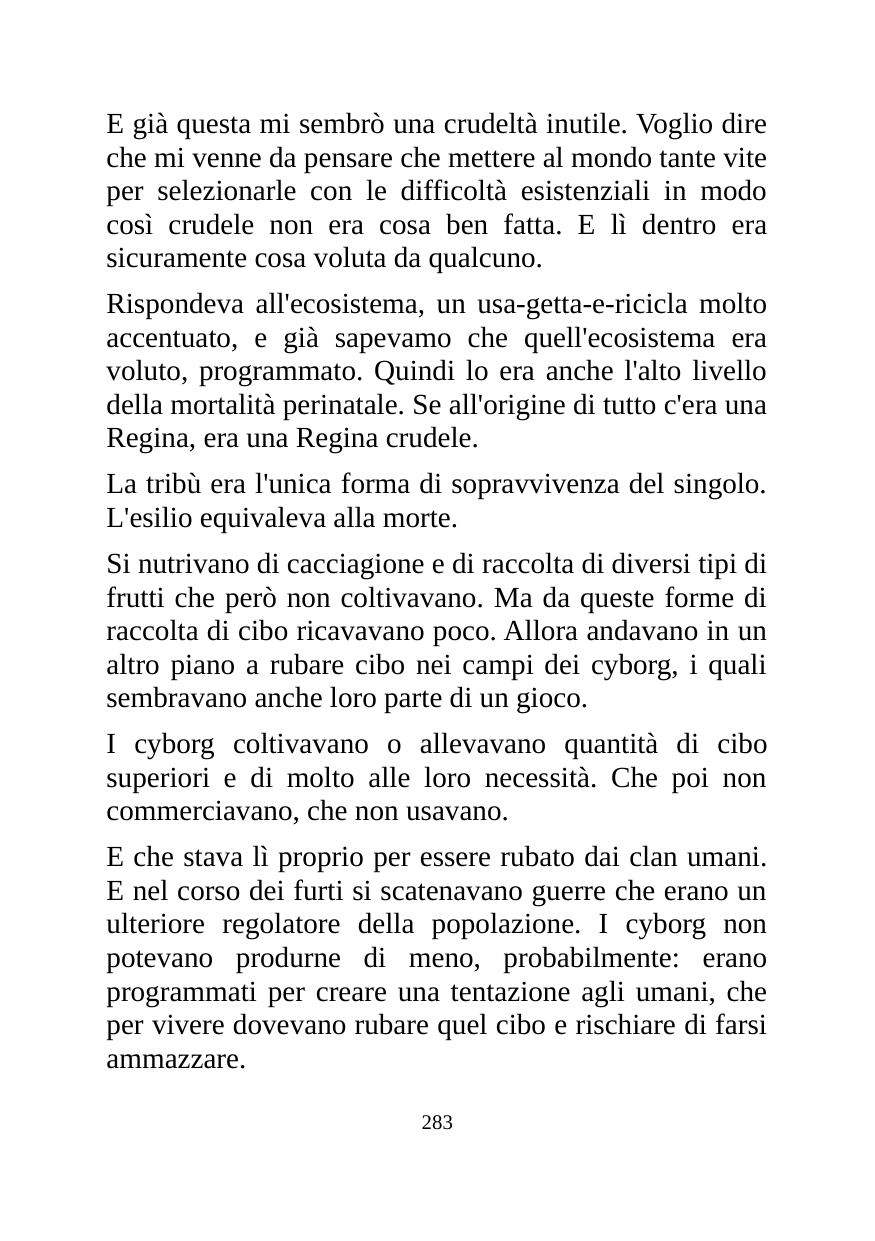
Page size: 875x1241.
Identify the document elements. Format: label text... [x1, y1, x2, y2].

text E già questa mi sembrò una crudeltà inutile. Voglio dire che mi venne da pensare che mettere al mondo tante vite per selezionarle con le difficoltà esistenziali in modo così crudele non era cosa ben fatta. E lì dentro era sicuramente cosa voluta da qualcuno. [106, 106, 768, 274]
text I cyborg coltivavano o allevavano quantità di cibo superiori e di molto alle loro necessità. Che poi non commerciavano, che non usavano. [106, 726, 768, 827]
text Rispondeva all'ecosistema, un usa-getta-e-ricicla molto accentuato, e già sapevamo che quell'ecosistema era voluto, programmato. Quindi lo era anche l'alto livello della mortalità perinatale. Se all'origine di tutto c'era una Regina, era una Regina crudele. [106, 286, 768, 454]
text Si nutrivano di cacciagione e di raccolta di diversi tipi di frutti che però non coltivavano. Ma da queste forme di raccolta di cibo ricavavano poco. Allora andavano in un altro piano a rubare cibo nei campi dei cyborg, i quali sembravano anche loro parte di un gioco. [106, 546, 768, 714]
text E che stava lì proprio per essere rubato dai clan umani. E nel corso dei furti si scatenavano guerre che erano un ulteriore regolatore della popolazione. I cyborg non potevano produrne di meno, probabilmente: erano programmati per creare una tentazione agli umani, che per vivere dovevano rubare quel cibo e rischiare di farsi ammazzare. [106, 839, 768, 1074]
text La tribù era l'unica forma di sopravvivenza del singolo. L'esilio equivaleva alla morte. [106, 467, 768, 534]
